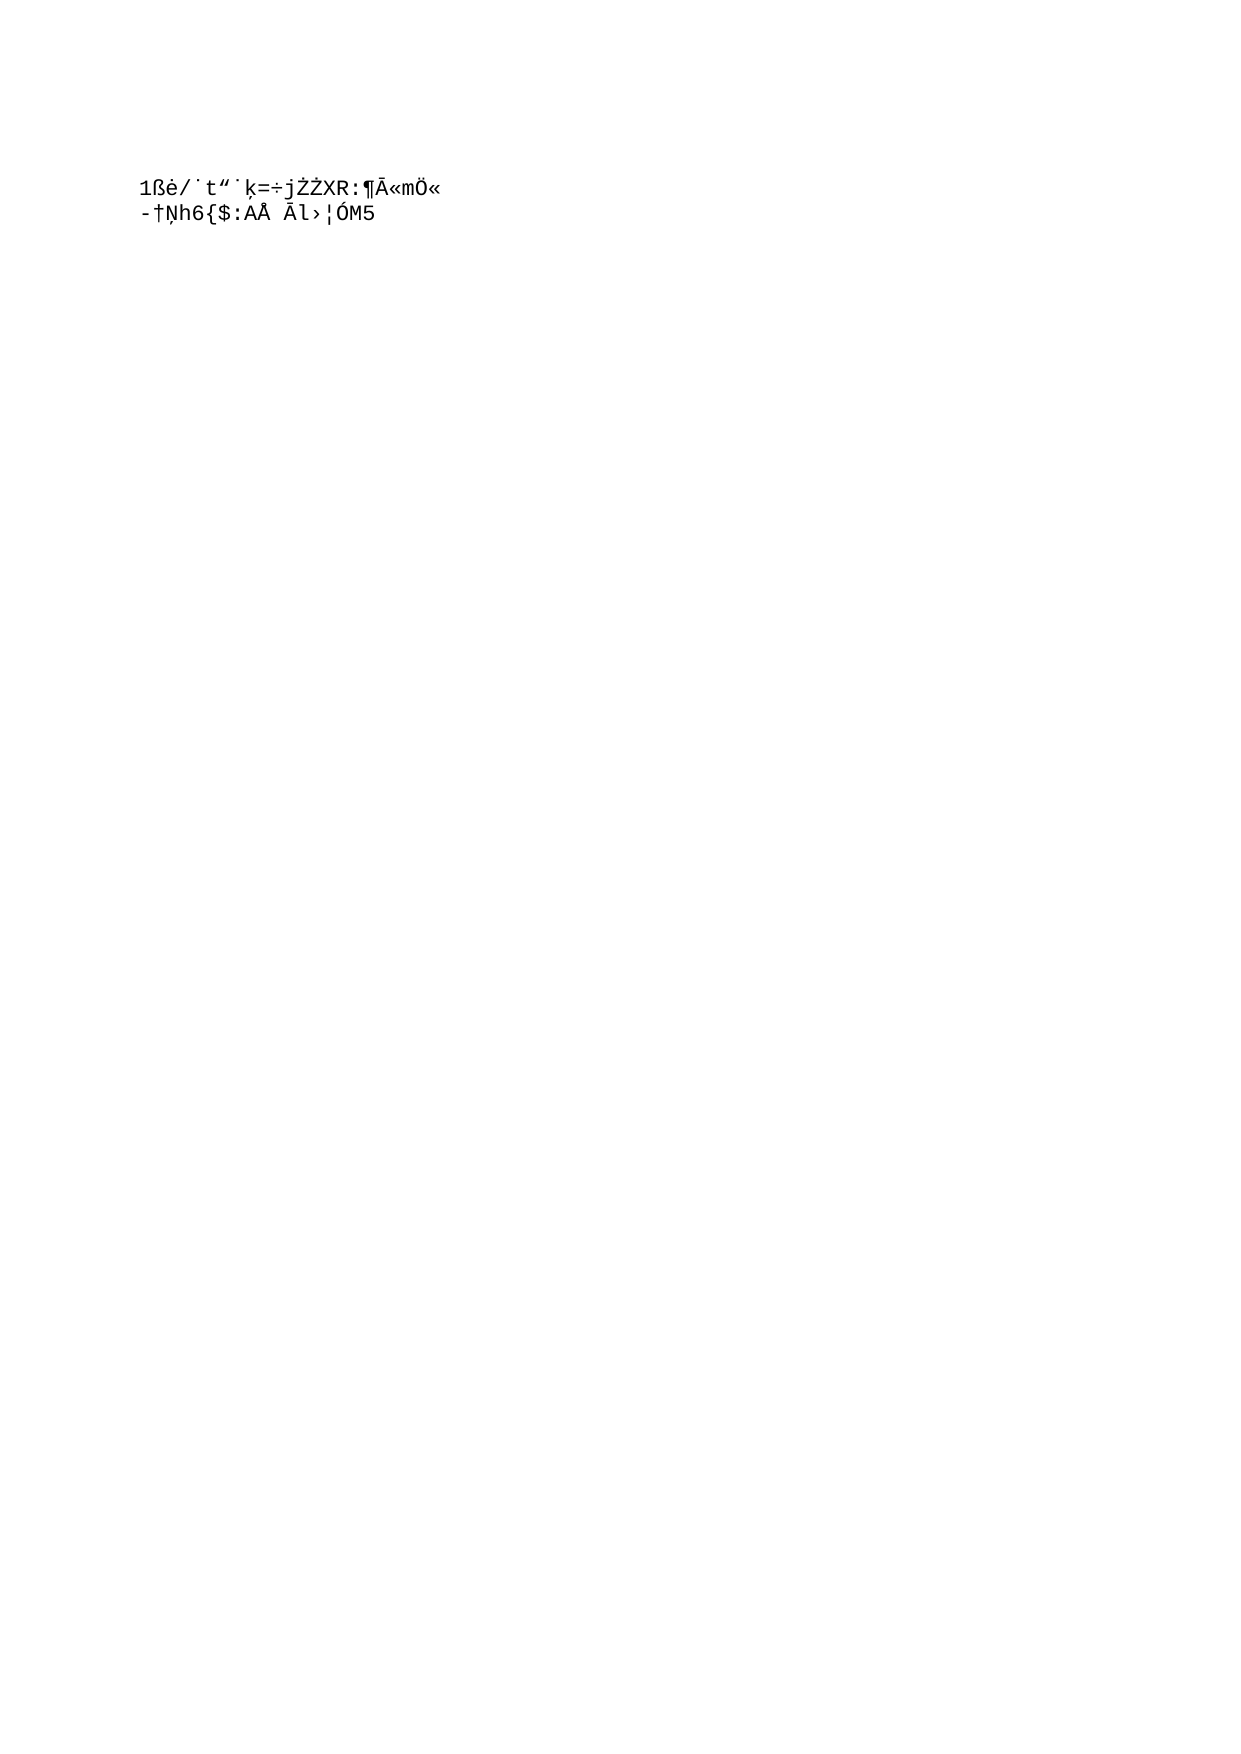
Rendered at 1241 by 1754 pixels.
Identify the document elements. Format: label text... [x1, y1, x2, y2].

text 1ßė­/˙t“˙ķ=÷jŻŻXR:¶Ā«mÖ« -†Ņh6{$:AÅ Āl›¦ÓM5 [139, 177, 1101, 227]
